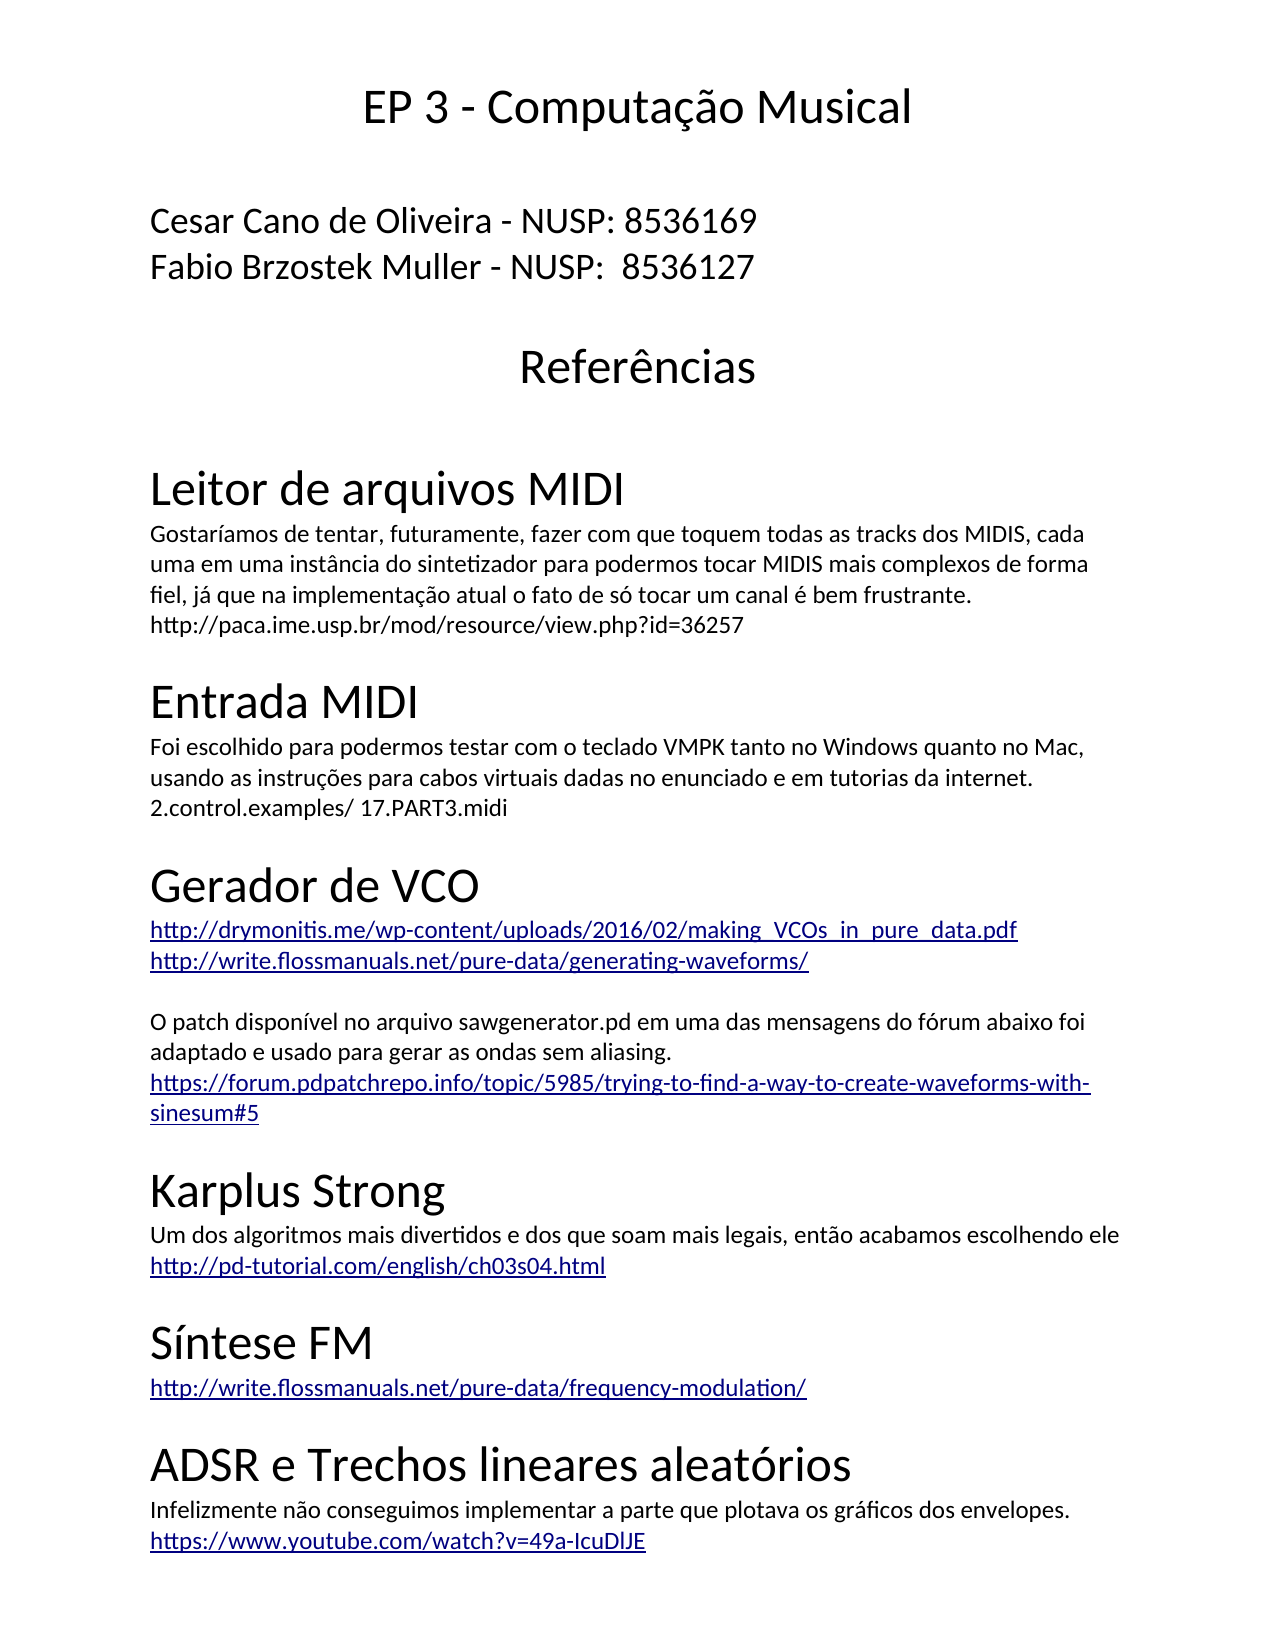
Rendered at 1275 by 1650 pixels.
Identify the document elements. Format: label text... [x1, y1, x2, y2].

text Fabio Brzostek Muller - NUSP: 8536127 [150, 243, 1125, 289]
text Síntese FM [150, 1311, 1125, 1372]
text Entrada MIDI [150, 670, 1125, 731]
text Gerador de VCO [150, 853, 1125, 914]
text Cesar Cano de Oliveira - NUSP: 8536169 [150, 197, 1125, 243]
text http://pd-tutorial.com/english/ch03s04.html [150, 1250, 1125, 1281]
text Referências [150, 334, 1125, 396]
text https://forum.pdpatchrepo.info/topic/5985/trying-to-find-a-way-to-create-waveforms-with-sinesum#5 [150, 1067, 1125, 1128]
text http://paca.ime.usp.br/mod/resource/view.php?id=36257 [150, 609, 1125, 640]
text Gostaríamos de tentar, futuramente, fazer com que toquem todas as tracks dos MIDIS, cada uma em uma instância do sintetizador para podermos tocar MIDIS mais complexos de forma fiel, já que na implementação atual o fato de só tocar um canal é bem frustrante. [150, 518, 1125, 609]
text Leitor de arquivos MIDI [150, 457, 1125, 518]
text EP 3 - Computação Musical [150, 75, 1125, 136]
text https://www.youtube.com/watch?v=49a-IcuDlJE [150, 1525, 1125, 1555]
text http://write.flossmanuals.net/pure-data/generating-waveforms/ [150, 945, 1125, 976]
text http://write.flossmanuals.net/pure-data/frequency-modulation/ [150, 1372, 1125, 1403]
text Um dos algoritmos mais divertidos e dos que soam mais legais, então acabamos escolhendo ele [150, 1220, 1125, 1250]
text 2.control.examples/ 17.PART3.midi [150, 792, 1125, 823]
text http://drymonitis.me/wp-content/uploads/2016/02/making_VCOs_in_pure_data.pdf [150, 914, 1125, 945]
text Foi escolhido para podermos testar com o teclado VMPK tanto no Windows quanto no Mac, usando as instruções para cabos virtuais dadas no enunciado e em tutorias da internet. [150, 731, 1125, 792]
text Infelizmente não conseguimos implementar a parte que plotava os gráficos dos envelopes. [150, 1494, 1125, 1525]
text O patch disponível no arquivo sawgenerator.pd em uma das mensagens do fórum abaixo foi adaptado e usado para gerar as ondas sem aliasing. [150, 1006, 1125, 1067]
text ADSR e Trechos lineares aleatórios [150, 1433, 1125, 1494]
text Karplus Strong [150, 1159, 1125, 1220]
